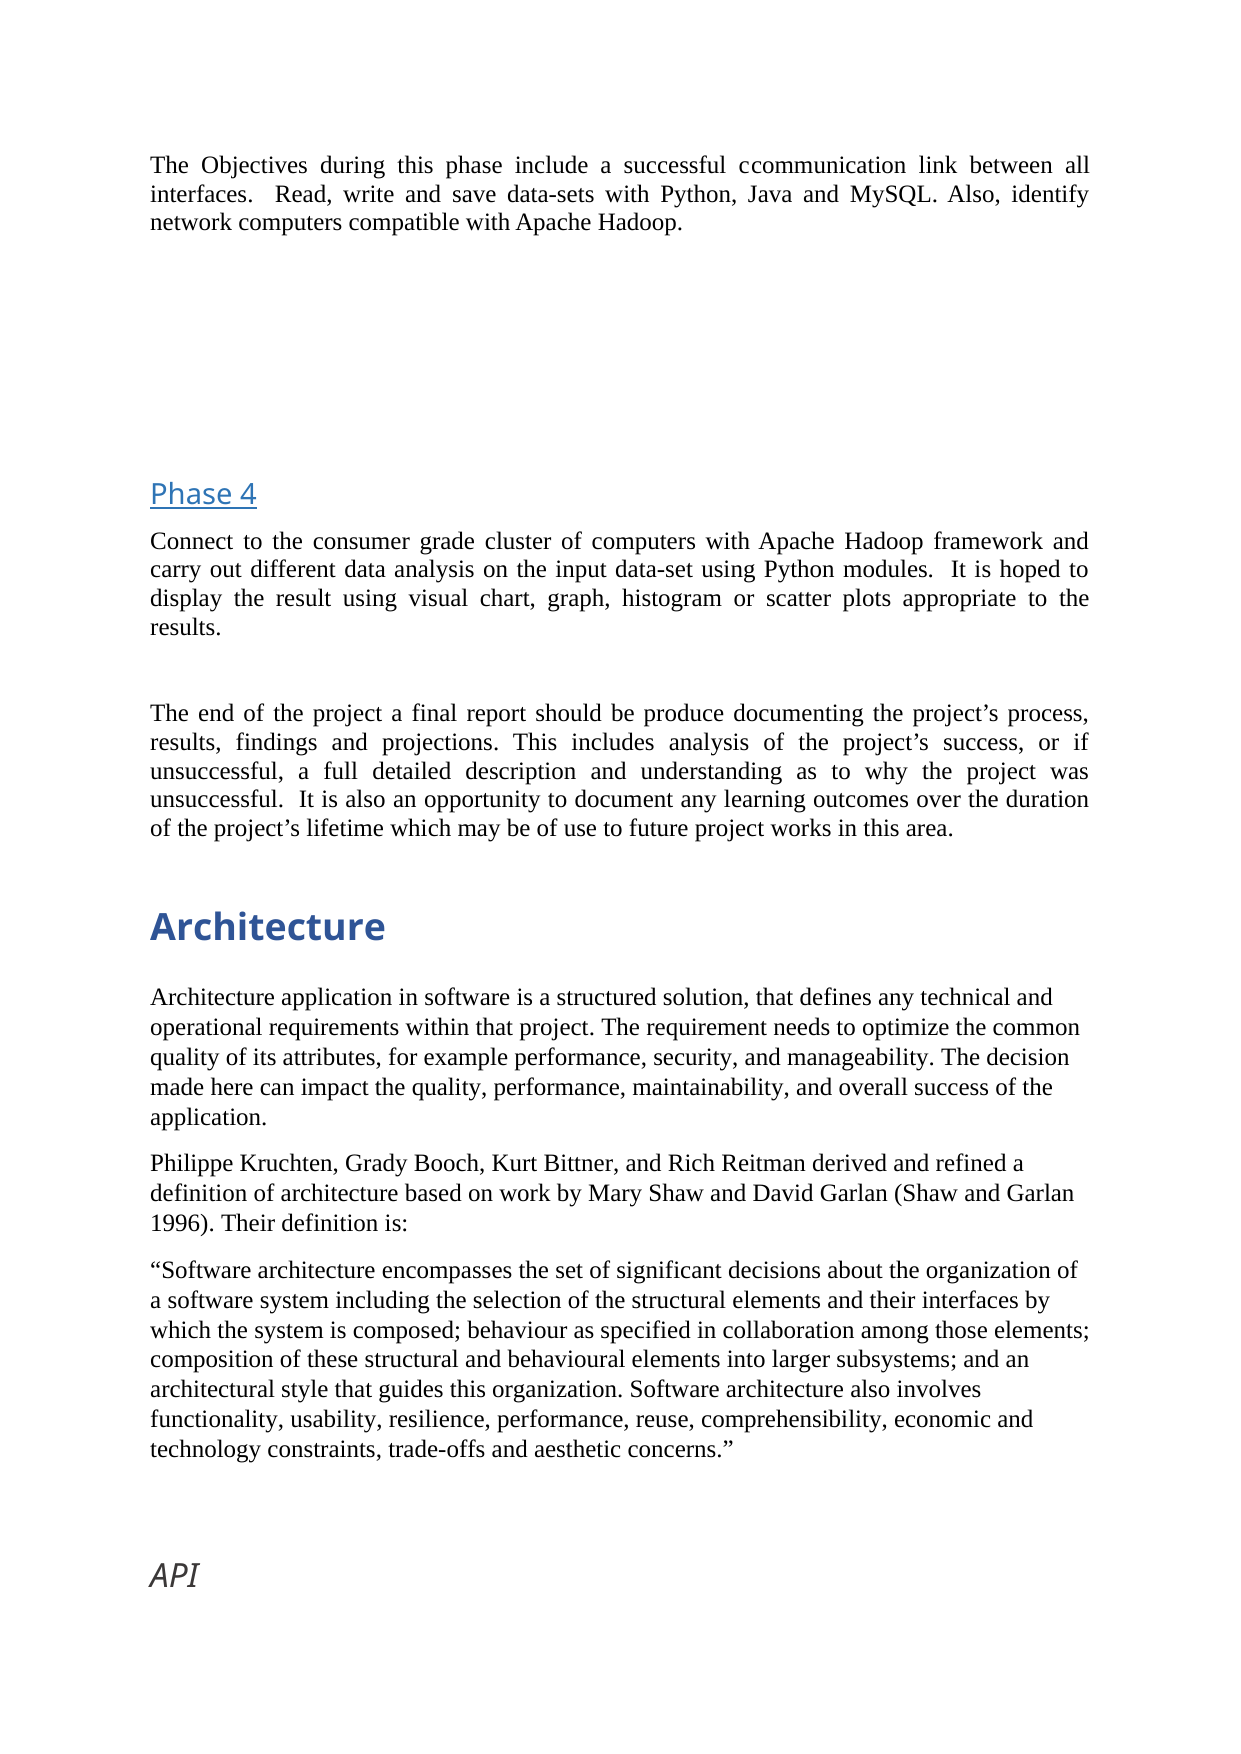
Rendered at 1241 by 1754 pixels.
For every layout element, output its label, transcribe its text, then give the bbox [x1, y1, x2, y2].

text Philippe Kruchten, Grady Booch, Kurt Bittner, and Rich Reitman derived and refined a definition of architecture based on work by Mary Shaw and David Garlan (Shaw and Garlan 1996). Their definition is: [150, 1148, 1090, 1237]
list Connect to the consumer grade cluster of computers with Apache Hadoop framework and carry out different data analysis on the input data-set using Python modules. It is hoped to display the result using visual chart, graph, histogram or scatter plots appropriate to the results. [150, 526, 1090, 641]
list The end of the project a final report should be produce documenting the project’s process, results, findings and projections. This includes analysis of the project’s success, or if unsuccessful, a full detailed description and understanding as to why the project was unsuccessful. It is also an opportunity to document any learning outcomes over the duration of the project’s lifetime which may be of use to future project works in this area. [150, 698, 1090, 842]
list The Objectives during this phase include a successful ccommunication link between all interfaces. Read, write and save data-sets with Python, Java and MySQL. Also, identify network computers compatible with Apache Hadoop. [150, 150, 1090, 236]
text “Software architecture encompasses the set of significant decisions about the organization of a software system including the selection of the structural elements and their interfaces by which the system is composed; behaviour as specified in collaboration among those elements; composition of these structural and behavioural elements into larger subsystems; and an architectural style that guides this organization. Software architecture also involves functionality, usability, resilience, performance, reuse, comprehensibility, economic and technology constraints, trade-offs and aesthetic concerns.” [150, 1255, 1090, 1463]
text Architecture application in software is a structured solution, that defines any technical and operational requirements within that project. The requirement needs to optimize the common quality of its attributes, for example performance, security, and manageability. The decision made here can impact the quality, performance, maintainability, and overall success of the application. [150, 982, 1090, 1131]
title API [150, 1552, 1090, 1597]
title Architecture [150, 900, 1090, 951]
title Phase 4 [150, 473, 1088, 513]
